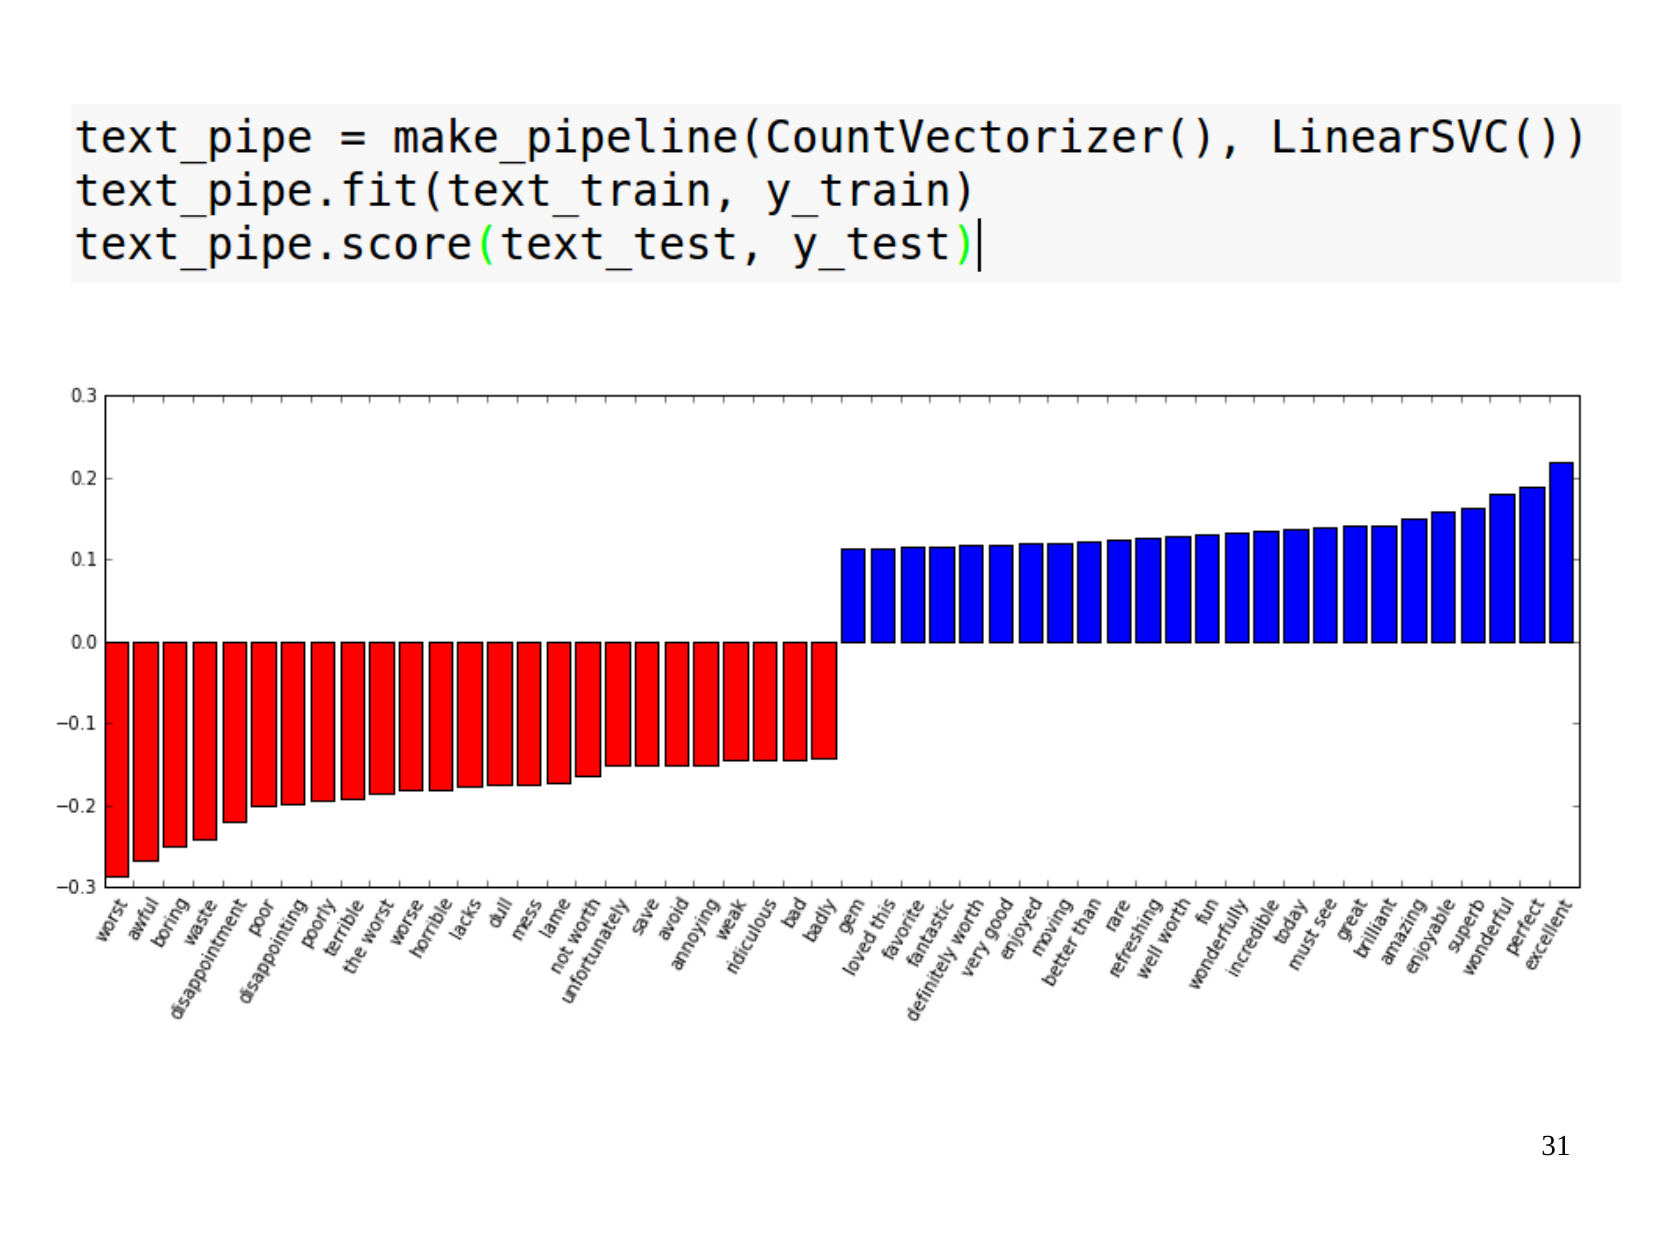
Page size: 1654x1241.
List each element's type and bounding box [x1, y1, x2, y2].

picture [71, 104, 1621, 284]
picture [45, 376, 1590, 1036]
